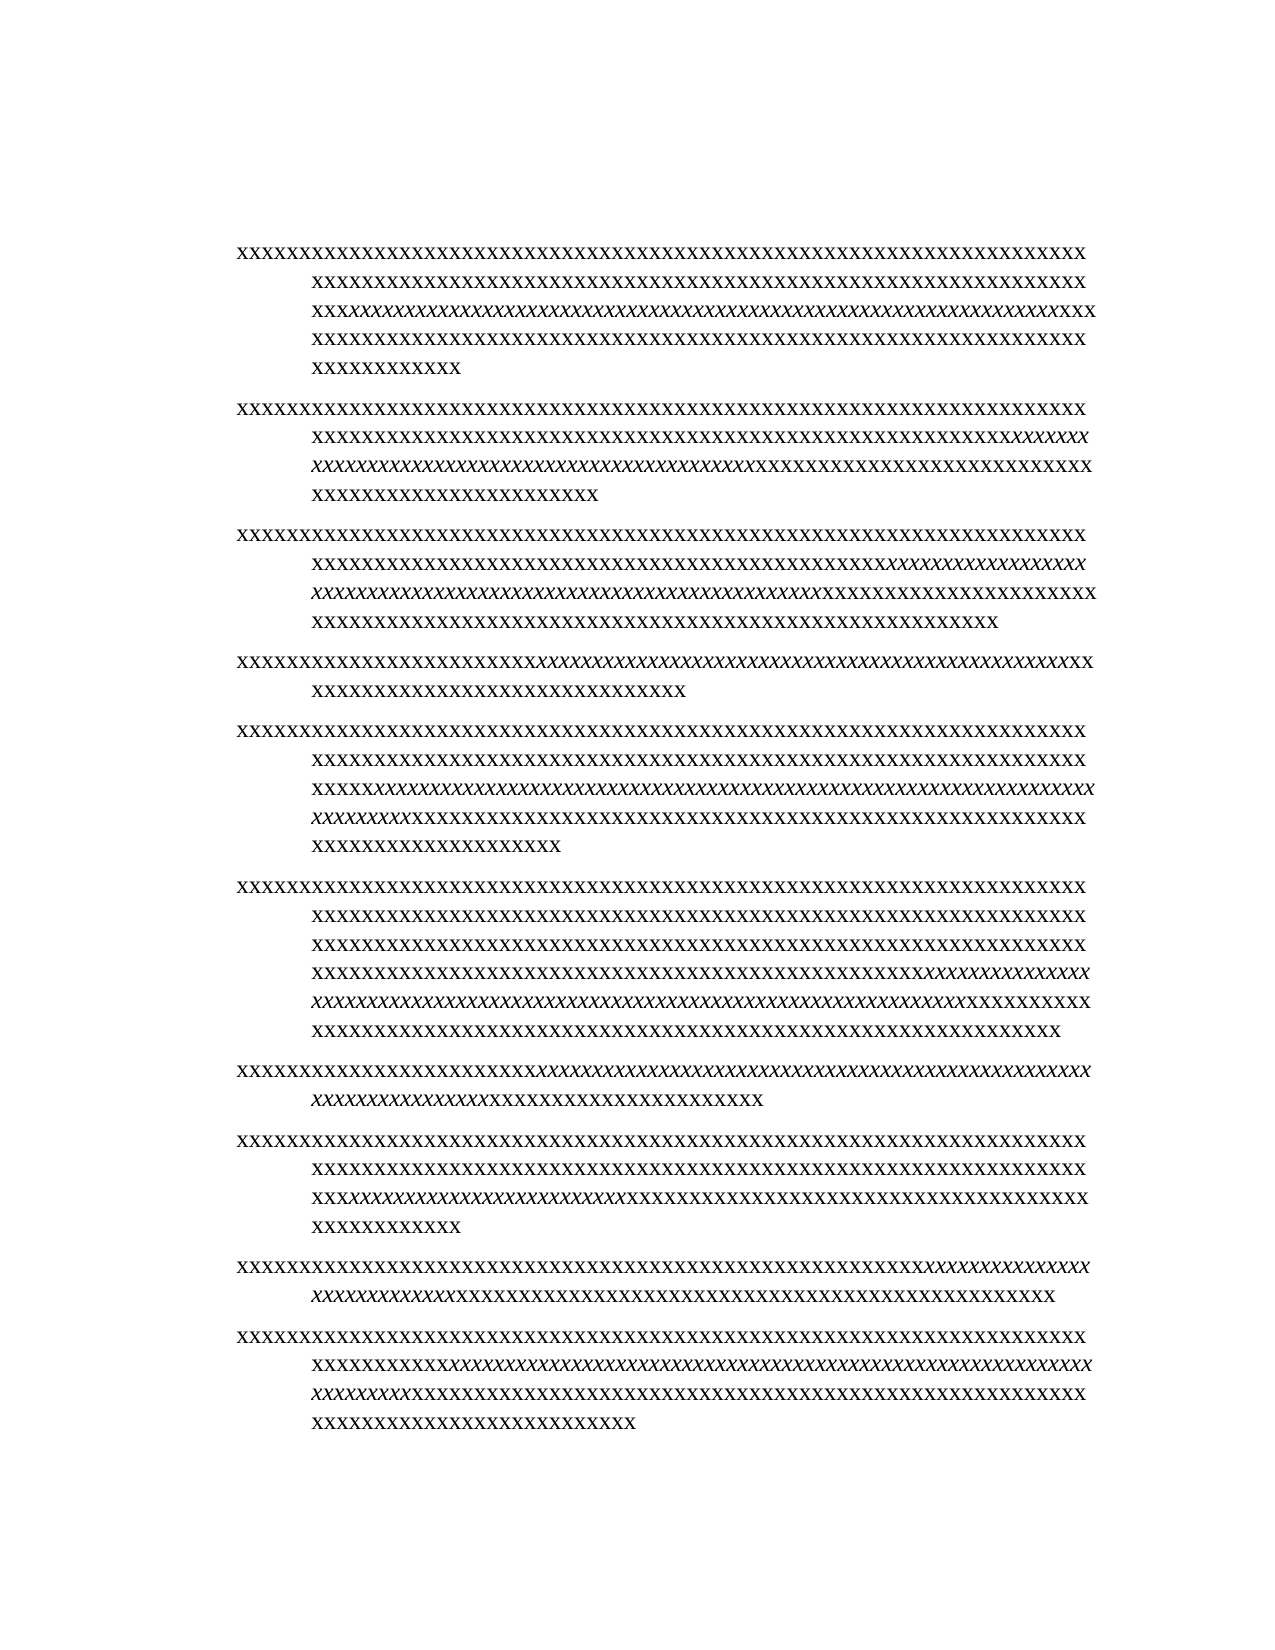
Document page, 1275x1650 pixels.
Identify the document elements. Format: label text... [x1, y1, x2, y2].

text xxxxxxxxxxxxxxxxxxxxxxxxxxxxxxxxxxxxxxxxxxxxxxxxxxxxxxxxxxxxxxxxxxxxxxxxxxxxxxxxxxxxxxxxxxxxxxxxxxxxxxxxxxxxxxxxxxxxxxxxxxxxxxxxxxx [236, 1250, 1098, 1308]
text xxxxxxxxxxxxxxxxxxxxxxxxxxxxxxxxxxxxxxxxxxxxxxxxxxxxxxxxxxxxxxxxxxxxxxxxxxxxxxxxxxxxxxxxxxxxxxxxxxxxxxxxxxxxxxxxxxxxxxxxxxxxxxxxxxxxxxxxxxxxxxxxxxxxxxxxxxxxxxxxxxxxxxxxxxxxxxxxxxxxxxxxxxxxxxxxxxxxxxxxxxxxxxxxxxxxxxxxxxxxxxxxxxxxxxxxxxxxxxxxxxxxxxxxxxxxxxx [236, 518, 1098, 633]
text xxxxxxxxxxxxxxxxxxxxxxxxxxxxxxxxxxxxxxxxxxxxxxxxxxxxxxxxxxxxxxxxxxxxxxxxxxxxxxxxxxxxxxxxxxxxxxxxxxxxxxxx [236, 645, 1098, 703]
text xxxxxxxxxxxxxxxxxxxxxxxxxxxxxxxxxxxxxxxxxxxxxxxxxxxxxxxxxxxxxxxxxxxxxxxxxxxxxxxxxxxxxxxxxxxxxxxxxxxxxxxxxxxxxxxxxxxxxxxxxxxxxxxxxxxxxxxxxxxxxxxxxxxxxxxxxxxxxxxxxxxxxxxxxxxxxxxxxxxxxxxxxxxxxxxxxxxxxxxxxxxxxxxxxxxxxxxxxxxxxxxxxxxxxxxxxxxxxxxxxxxxxxxxxxxxxxxxxxxxxxxxxxxxxxxxxx [236, 236, 1098, 380]
text xxxxxxxxxxxxxxxxxxxxxxxxxxxxxxxxxxxxxxxxxxxxxxxxxxxxxxxxxxxxxxxxxxxxxxxxxxxxxxxxxxxxxxxxxxxxxxxxxxxxxxxxxxxxxxxx [236, 1054, 1098, 1112]
text xxxxxxxxxxxxxxxxxxxxxxxxxxxxxxxxxxxxxxxxxxxxxxxxxxxxxxxxxxxxxxxxxxxxxxxxxxxxxxxxxxxxxxxxxxxxxxxxxxxxxxxxxxxxxxxxxxxxxxxxxxxxxxxxxxxxxxxxxxxxxxxxxxxxxxxxxxxxxxxxxxxxxxxxxxxxxxxxxxxxxxxxxxxxxxxxxxxxxxxxxxxxxxx [236, 1124, 1098, 1239]
text xxxxxxxxxxxxxxxxxxxxxxxxxxxxxxxxxxxxxxxxxxxxxxxxxxxxxxxxxxxxxxxxxxxxxxxxxxxxxxxxxxxxxxxxxxxxxxxxxxxxxxxxxxxxxxxxxxxxxxxxxxxxxxxxxxxxxxxxxxxxxxxxxxxxxxxxxxxxxxxxxxxxxxxxxxxxxxxxxxxxxxxxxxxxxxxxxxxxxxxxxxxxxxxxxxxxxxxxxxxxx [236, 392, 1098, 507]
text xxxxxxxxxxxxxxxxxxxxxxxxxxxxxxxxxxxxxxxxxxxxxxxxxxxxxxxxxxxxxxxxxxxxxxxxxxxxxxxxxxxxxxxxxxxxxxxxxxxxxxxxxxxxxxxxxxxxxxxxxxxxxxxxxxxxxxxxxxxxxxxxxxxxxxxxxxxxxxxxxxxxxxxxxxxxxxxxxxxxxxxxxxxxxxxxxxxxxxxxxxxxxxxxxxxxxxxxxxxxxxxxxxxxxxxxxxxxxxxxxxxxxxxxxxxxxxxxxxxxxxxxxxxxxxxxxxxxxxxxxxx [236, 714, 1098, 858]
text xxxxxxxxxxxxxxxxxxxxxxxxxxxxxxxxxxxxxxxxxxxxxxxxxxxxxxxxxxxxxxxxxxxxxxxxxxxxxxxxxxxxxxxxxxxxxxxxxxxxxxxxxxxxxxxxxxxxxxxxxxxxxxxxxxxxxxxxxxxxxxxxxxxxxxxxxxxxxxxxxxxxxxxxxxxxxxxxxxxxxxxxxxxxxxxxxxxxxxxxxxxxxxxxxxxxxxxxxxxxxxxxxxxxxxxxxxxxxxxxxxxxxxxxxxxxxxxxxxxxxxxxxxxxxxxxxxxxxxxxxxxxxxxxxxxxxxxxxxxxxxxxxxxxxxxxxxxxxxxxxxxxxxxxxxxxxxxxxxxxxxxxxxxxxxxxxxxxxxxxxxxxxxxxxxxxxxxxxxxxxxxxx [236, 870, 1098, 1043]
text xxxxxxxxxxxxxxxxxxxxxxxxxxxxxxxxxxxxxxxxxxxxxxxxxxxxxxxxxxxxxxxxxxxxxxxxxxxxxxxxxxxxxxxxxxxxxxxxxxxxxxxxxxxxxxxxxxxxxxxxxxxxxxxxxxxxxxxxxxxxxxxxxxxxxxxxxxxxxxxxxxxxxxxxxxxxxxxxxxxxxxxxxxxxxxxxxxxxxxxxxxxxxxxxxxxxxxxxxxxxxxxxxx [236, 1320, 1098, 1435]
